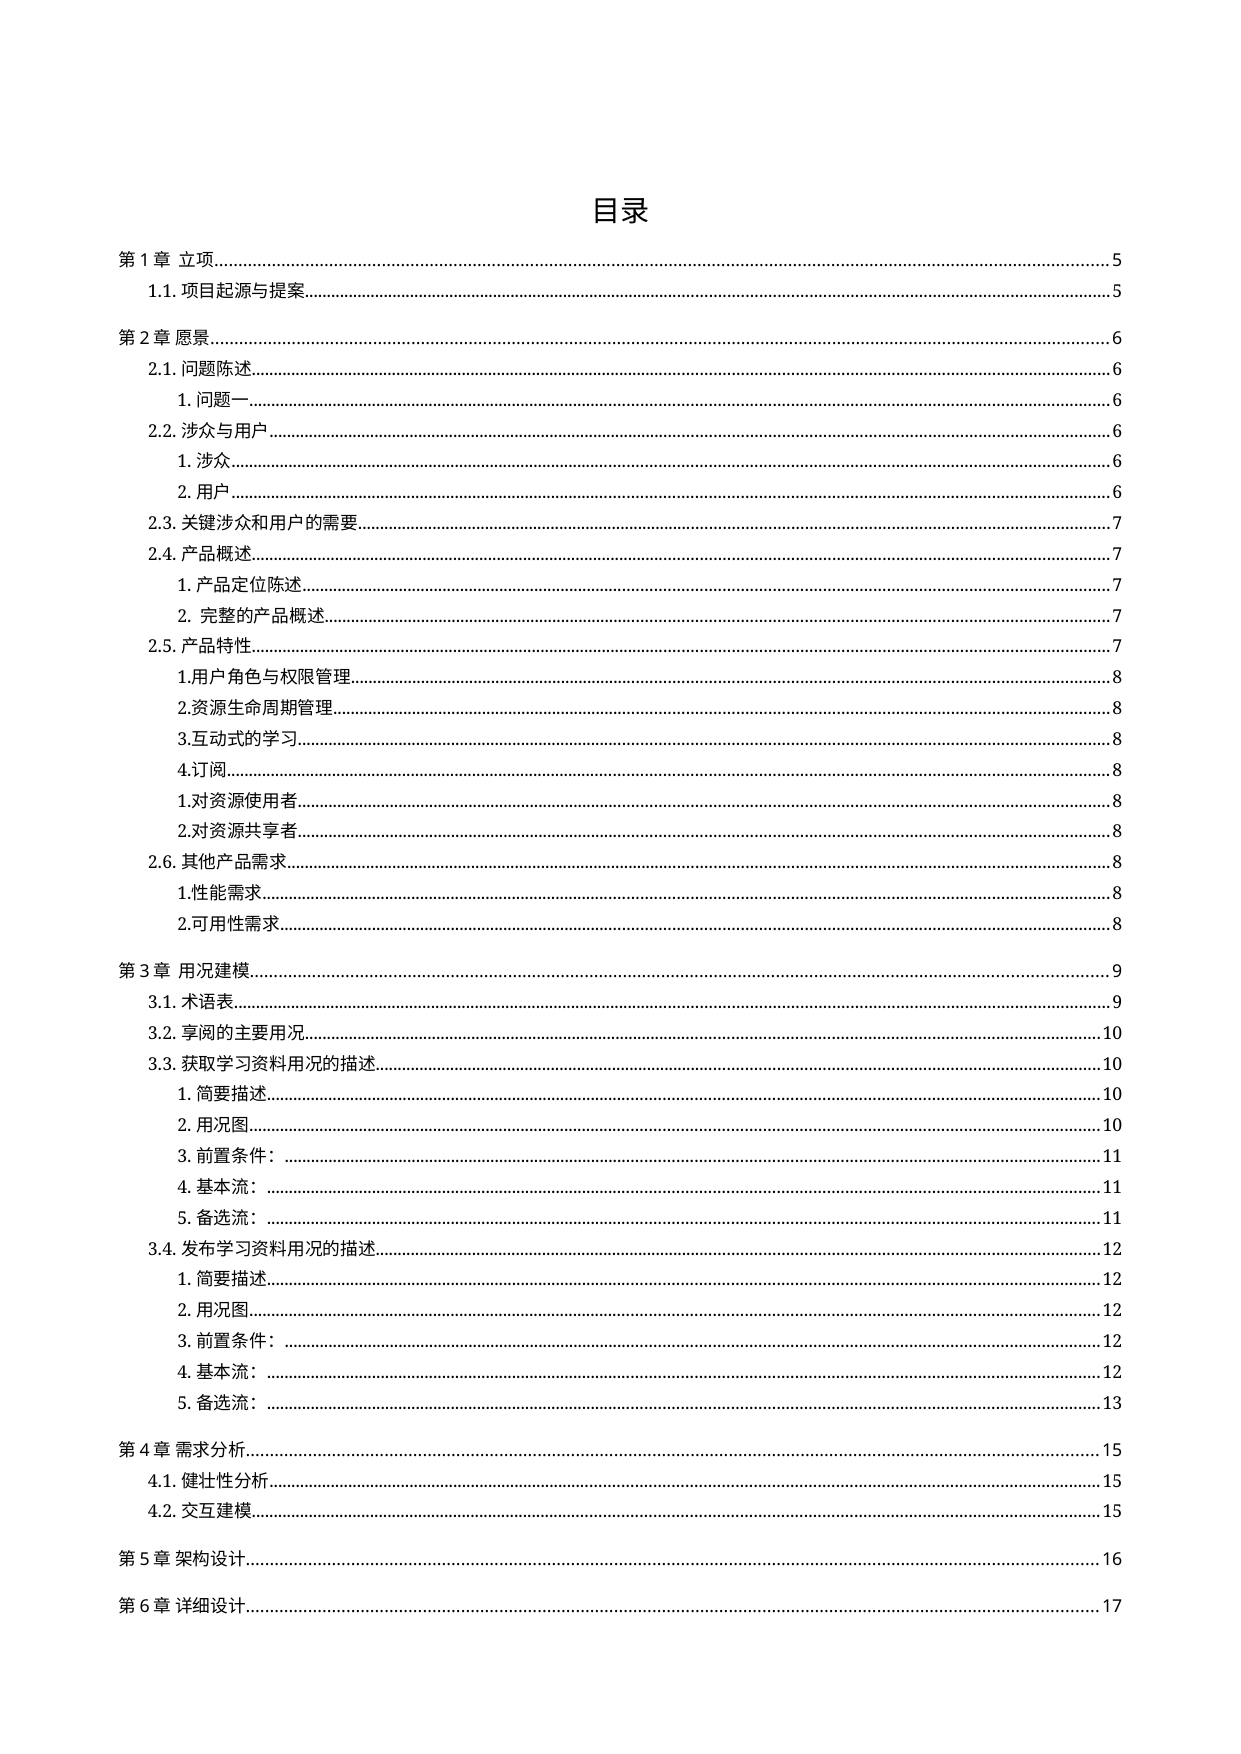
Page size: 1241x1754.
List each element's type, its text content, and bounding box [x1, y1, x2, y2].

text 第3章 用况建模 9 [118, 957, 1122, 983]
text 1. 产品定位陈述 7 [177, 571, 1122, 596]
text 1. 简要描述 12 [177, 1265, 1122, 1291]
text 2.2. 涉众与用户 6 [148, 417, 1122, 442]
text 4.1. 健壮性分析 15 [148, 1467, 1122, 1492]
text 2.6. 其他产品需求 8 [148, 848, 1122, 874]
text 3.3. 获取学习资料用况的描述 10 [148, 1049, 1122, 1075]
text 2.5. 产品特性 7 [148, 632, 1122, 658]
text 3.1. 术语表 9 [148, 988, 1122, 1013]
text 2.1. 问题陈述 6 [148, 355, 1122, 381]
text 4. 基本流： 11 [177, 1173, 1122, 1198]
text 5. 备选流： 11 [177, 1204, 1122, 1229]
text 1.1. 项目起源与提案 5 [148, 277, 1122, 303]
text 4.2. 交互建模 15 [148, 1497, 1122, 1523]
text 2. 用户 6 [177, 478, 1122, 504]
text 2.可用性需求 8 [177, 910, 1122, 936]
text 第4章 需求分析 15 [118, 1436, 1122, 1461]
text 第5章 架构设计 16 [118, 1544, 1122, 1570]
text 4.订阅 8 [177, 756, 1122, 781]
text 2. 完整的产品概述 7 [177, 602, 1122, 627]
text 3.4. 发布学习资料用况的描述 12 [148, 1234, 1122, 1260]
text 1. 涉众 6 [177, 447, 1122, 473]
text 3. 前置条件： 12 [177, 1327, 1122, 1353]
text 2. 用况图 10 [177, 1111, 1122, 1137]
text 2.4. 产品概述 7 [148, 540, 1122, 566]
text 2.资源生命周期管理 8 [177, 694, 1122, 720]
text 第6章 详细设计 17 [118, 1592, 1122, 1617]
text 1.对资源使用者 8 [177, 787, 1122, 812]
text 3.互动式的学习 8 [177, 725, 1122, 751]
text 1. 问题一 6 [177, 386, 1122, 411]
subtitle 目录 [118, 188, 1122, 230]
text 第1章 立项 5 [118, 246, 1122, 272]
text 2.3. 关键涉众和用户的需要 7 [148, 509, 1122, 535]
text 2.对资源共享者 8 [177, 817, 1122, 843]
text 第2章 愿景 6 [118, 324, 1122, 350]
text 1.性能需求 8 [177, 879, 1122, 905]
text 1. 简要描述 10 [177, 1080, 1122, 1106]
text 1.用户角色与权限管理 8 [177, 663, 1122, 689]
text 3.2. 享阅的主要用况 10 [148, 1019, 1122, 1044]
text 5. 备选流： 13 [177, 1389, 1122, 1414]
text 4. 基本流： 12 [177, 1358, 1122, 1383]
text 2. 用况图 12 [177, 1296, 1122, 1322]
text 3. 前置条件： 11 [177, 1142, 1122, 1168]
